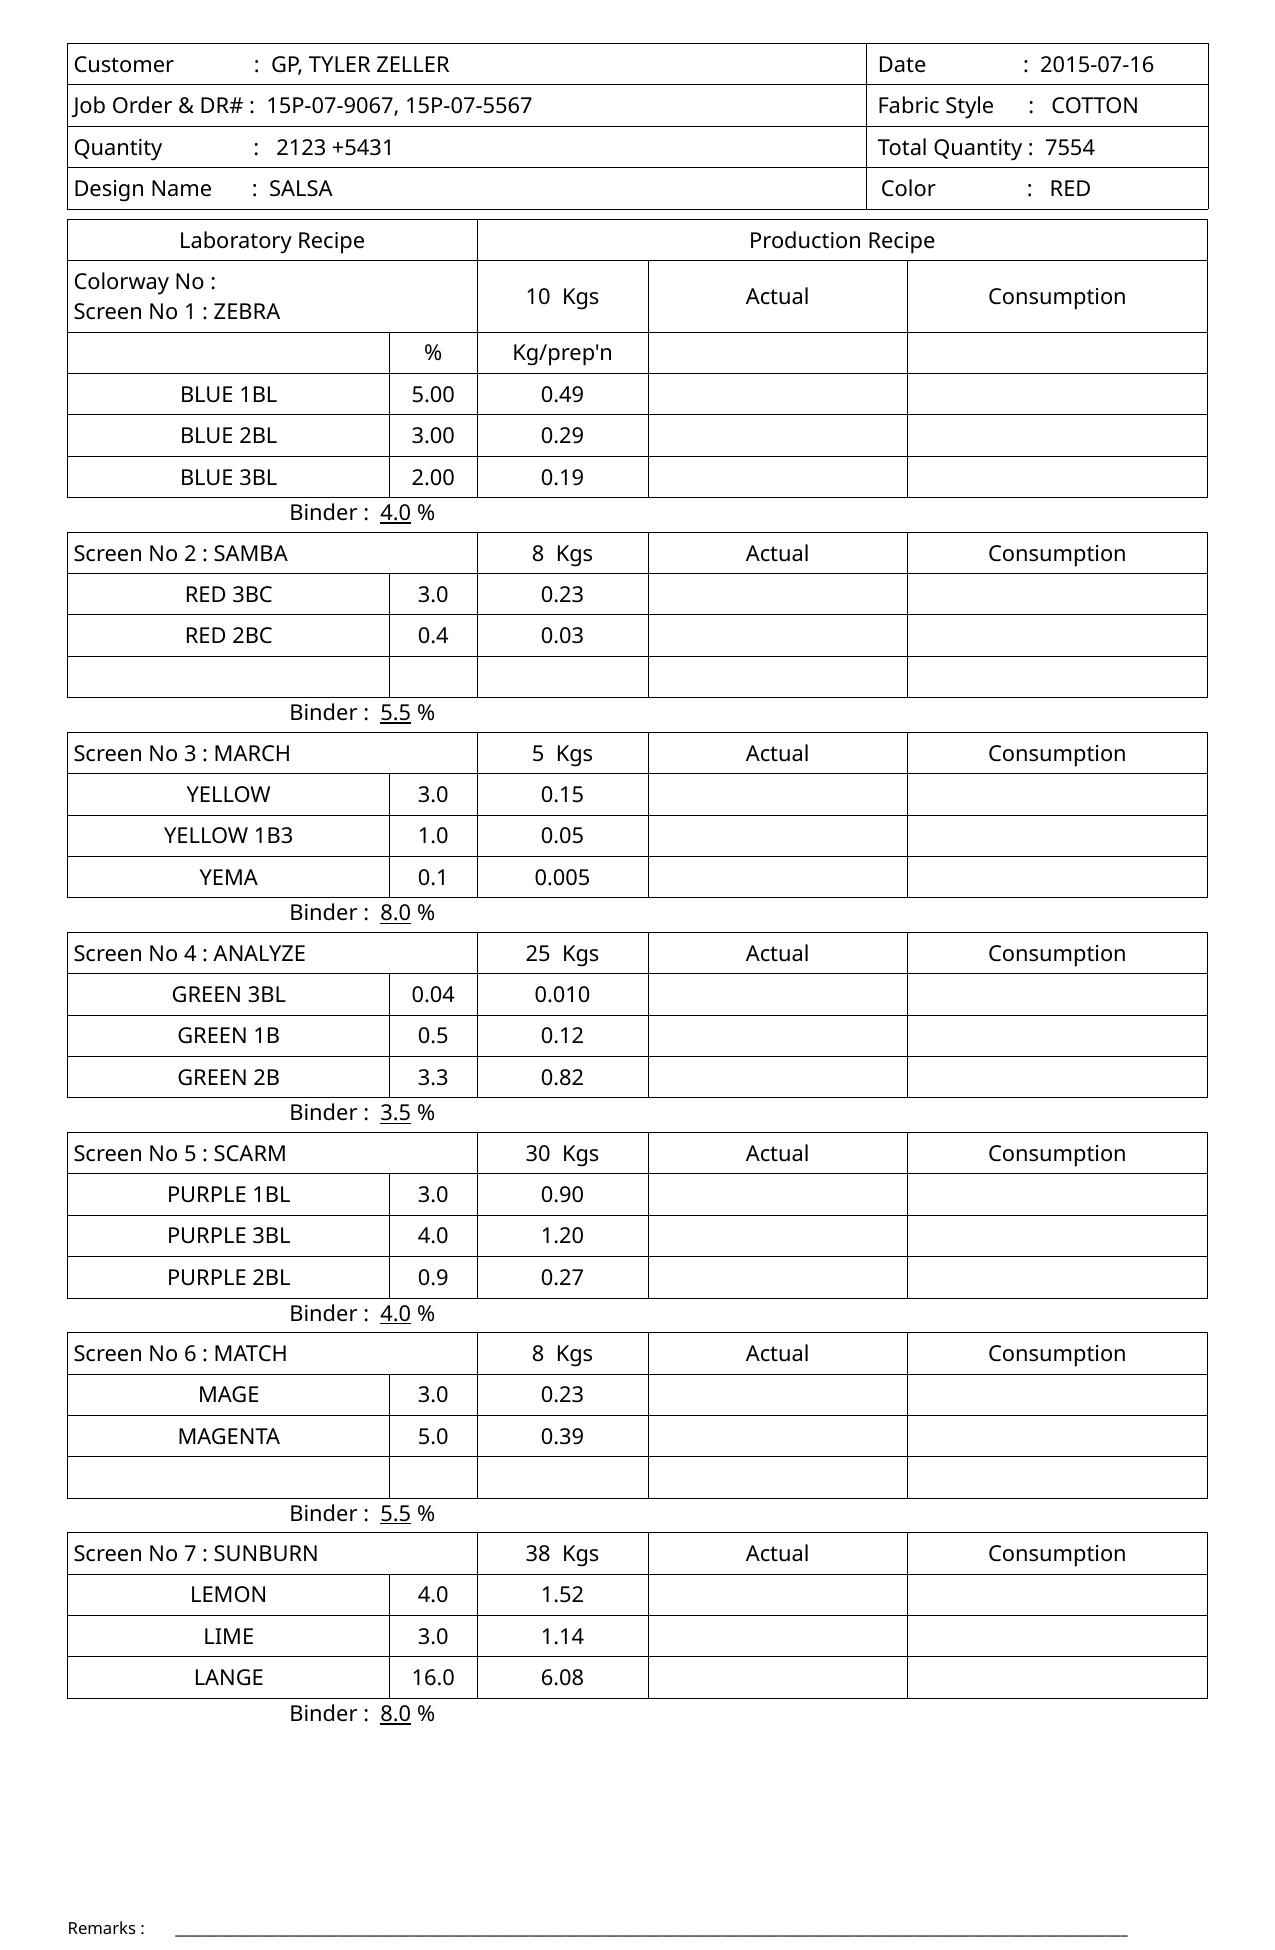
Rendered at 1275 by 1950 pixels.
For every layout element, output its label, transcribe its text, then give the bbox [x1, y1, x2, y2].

table_cell [908, 1575, 1207, 1615]
table_cell [649, 374, 907, 414]
table_cell [908, 1657, 1207, 1698]
table_header Actual [649, 733, 907, 773]
table_cell 5.00 [390, 374, 477, 414]
table_cell [649, 1657, 907, 1698]
text Binder : 4.0 % [67, 1299, 1207, 1327]
table_header Actual [649, 933, 907, 973]
table_cell [908, 657, 1207, 697]
table_cell [649, 1375, 907, 1415]
table_cell Design Name : SALSA [68, 168, 866, 208]
table_cell BLUE 2BL [68, 415, 389, 456]
table_cell PURPLE 1BL [68, 1174, 389, 1215]
text Binder : 8.0 % [67, 898, 1207, 927]
table_cell LANGE [68, 1657, 389, 1698]
table_cell PURPLE 3BL [68, 1216, 389, 1256]
table_cell LIME [68, 1616, 389, 1656]
table_cell [908, 1057, 1207, 1097]
table_cell PURPLE 2BL [68, 1257, 389, 1297]
table_cell [68, 1457, 389, 1497]
table_header Actual [649, 533, 907, 573]
table_cell [908, 1257, 1207, 1297]
table_cell [908, 574, 1207, 614]
table_cell [908, 415, 1207, 456]
table_cell Actual [649, 261, 907, 332]
table_cell YELLOW 1B3 [68, 816, 389, 856]
table_cell 1.0 [390, 816, 477, 856]
table_cell 0.29 [478, 415, 648, 456]
table_header Actual [649, 1333, 907, 1373]
table_cell 0.49 [478, 374, 648, 414]
table_cell GREEN 2B [68, 1057, 389, 1097]
table_header Consumption [908, 1133, 1207, 1173]
table_cell 6.08 [478, 1657, 648, 1698]
table_cell [649, 1616, 907, 1656]
table_cell 0.1 [390, 857, 477, 897]
table_cell 0.19 [478, 457, 648, 497]
table_header 8 Kgs [478, 533, 648, 573]
table_header Customer : GP, TYLER ZELLER [68, 44, 866, 84]
table_cell Quantity : 2123 +5431 [68, 127, 866, 167]
table_header Screen No 7 : SUNBURN [68, 1533, 477, 1573]
table_cell YEMA [68, 857, 389, 897]
table_cell [908, 1416, 1207, 1456]
table_cell GREEN 3BL [68, 974, 389, 1014]
table_cell [908, 974, 1207, 1014]
table_cell RED 3BC [68, 574, 389, 614]
table_cell [908, 374, 1207, 414]
table_cell 0.23 [478, 1375, 648, 1415]
table_cell 0.5 [390, 1016, 477, 1056]
table_cell 3.3 [390, 1057, 477, 1097]
table_cell [390, 657, 477, 697]
table_header 8 Kgs [478, 1333, 648, 1373]
table_cell [649, 333, 907, 373]
table_cell [390, 1457, 477, 1497]
table_cell 0.39 [478, 1416, 648, 1456]
table_cell [908, 774, 1207, 814]
table_cell 0.05 [478, 816, 648, 856]
table_cell [908, 1216, 1207, 1256]
table_cell [908, 333, 1207, 373]
table_cell MAGENTA [68, 1416, 389, 1456]
table_cell 0.27 [478, 1257, 648, 1297]
table_cell [649, 415, 907, 456]
table_header Screen No 2 : SAMBA [68, 533, 477, 573]
table_cell 1.14 [478, 1616, 648, 1656]
table_cell [908, 857, 1207, 897]
table_header Actual [649, 1133, 907, 1173]
table_header 5 Kgs [478, 733, 648, 773]
table_cell [908, 1457, 1207, 1497]
table_cell 3.00 [390, 415, 477, 456]
text Binder : 8.0 % [67, 1699, 1207, 1727]
table_cell 0.04 [390, 974, 477, 1014]
table_header Consumption [908, 1333, 1207, 1373]
table_cell [649, 1416, 907, 1456]
table_header Production Recipe [478, 220, 1207, 260]
table_cell LEMON [68, 1575, 389, 1615]
table_cell [649, 1575, 907, 1615]
table_cell [649, 816, 907, 856]
table_cell [649, 1057, 907, 1097]
table_cell [649, 974, 907, 1014]
table_cell 0.4 [390, 615, 477, 656]
table_header Date : 2015-07-16 [867, 44, 1208, 84]
table_cell [649, 857, 907, 897]
table_cell 1.52 [478, 1575, 648, 1615]
table_cell 0.9 [390, 1257, 477, 1297]
table_cell [478, 657, 648, 697]
table_cell Colorway No : Screen No 1 : ZEBRA [68, 261, 477, 332]
table_cell MAGE [68, 1375, 389, 1415]
table_cell [649, 457, 907, 497]
table_cell Fabric Style : COTTON [867, 85, 1208, 126]
table_cell 4.0 [390, 1216, 477, 1256]
table_cell BLUE 1BL [68, 374, 389, 414]
table_header Consumption [908, 733, 1207, 773]
table_cell [908, 615, 1207, 656]
table_cell 0.23 [478, 574, 648, 614]
table_cell 5.0 [390, 1416, 477, 1456]
table_cell [649, 657, 907, 697]
table_cell [649, 1257, 907, 1297]
table_cell [908, 457, 1207, 497]
table_cell Kg/prep'n [478, 333, 648, 373]
table_cell [478, 1457, 648, 1497]
table_cell 0.005 [478, 857, 648, 897]
table_cell 16.0 [390, 1657, 477, 1698]
table_header Consumption [908, 1533, 1207, 1573]
table_cell 3.0 [390, 1174, 477, 1215]
table_header 30 Kgs [478, 1133, 648, 1173]
table_cell YELLOW [68, 774, 389, 814]
table_cell 0.12 [478, 1016, 648, 1056]
table_cell [68, 657, 389, 697]
table_cell RED 2BC [68, 615, 389, 656]
table_cell 0.15 [478, 774, 648, 814]
table_cell 0.010 [478, 974, 648, 1014]
table_cell [908, 816, 1207, 856]
table_cell 0.82 [478, 1057, 648, 1097]
table_header Consumption [908, 533, 1207, 573]
table_header Consumption [908, 933, 1207, 973]
table_header Screen No 5 : SCARM [68, 1133, 477, 1173]
table_cell [908, 1375, 1207, 1415]
table_cell 3.0 [390, 1375, 477, 1415]
table_header Laboratory Recipe [68, 220, 477, 260]
text Binder : 4.0 % [67, 498, 1207, 527]
table_cell [649, 574, 907, 614]
table_cell GREEN 1B [68, 1016, 389, 1056]
table_cell [649, 774, 907, 814]
table_cell 3.0 [390, 774, 477, 814]
table_cell [649, 1174, 907, 1215]
table_cell 2.00 [390, 457, 477, 497]
table_header 25 Kgs [478, 933, 648, 973]
table_cell [649, 1016, 907, 1056]
table_cell 1.20 [478, 1216, 648, 1256]
table_cell 0.03 [478, 615, 648, 656]
table_cell % [390, 333, 477, 373]
table_cell 3.0 [390, 574, 477, 614]
table_cell 0.90 [478, 1174, 648, 1215]
table_header Screen No 6 : MATCH [68, 1333, 477, 1373]
table_cell [908, 1016, 1207, 1056]
table_cell 3.0 [390, 1616, 477, 1656]
table_header 38 Kgs [478, 1533, 648, 1573]
table_cell [649, 1216, 907, 1256]
table_cell [68, 333, 389, 373]
table_header Screen No 3 : MARCH [68, 733, 477, 773]
table_cell [649, 1457, 907, 1497]
table_header Actual [649, 1533, 907, 1573]
text Binder : 5.5 % [67, 1499, 1207, 1527]
table_cell 4.0 [390, 1575, 477, 1615]
table_cell Color : RED [867, 168, 1208, 208]
table_cell [908, 1616, 1207, 1656]
table_cell [908, 1174, 1207, 1215]
table_cell Consumption [908, 261, 1207, 332]
table_cell Job Order & DR# : 15P-07-9067, 15P-07-5567 [68, 85, 866, 126]
table_header Screen No 4 : ANALYZE [68, 933, 477, 973]
text Binder : 5.5 % [67, 698, 1207, 727]
table_cell 10 Kgs [478, 261, 648, 332]
text Binder : 3.5 % [67, 1098, 1207, 1127]
table_cell [649, 615, 907, 656]
table_cell Total Quantity : 7554 [867, 127, 1208, 167]
table_cell BLUE 3BL [68, 457, 389, 497]
